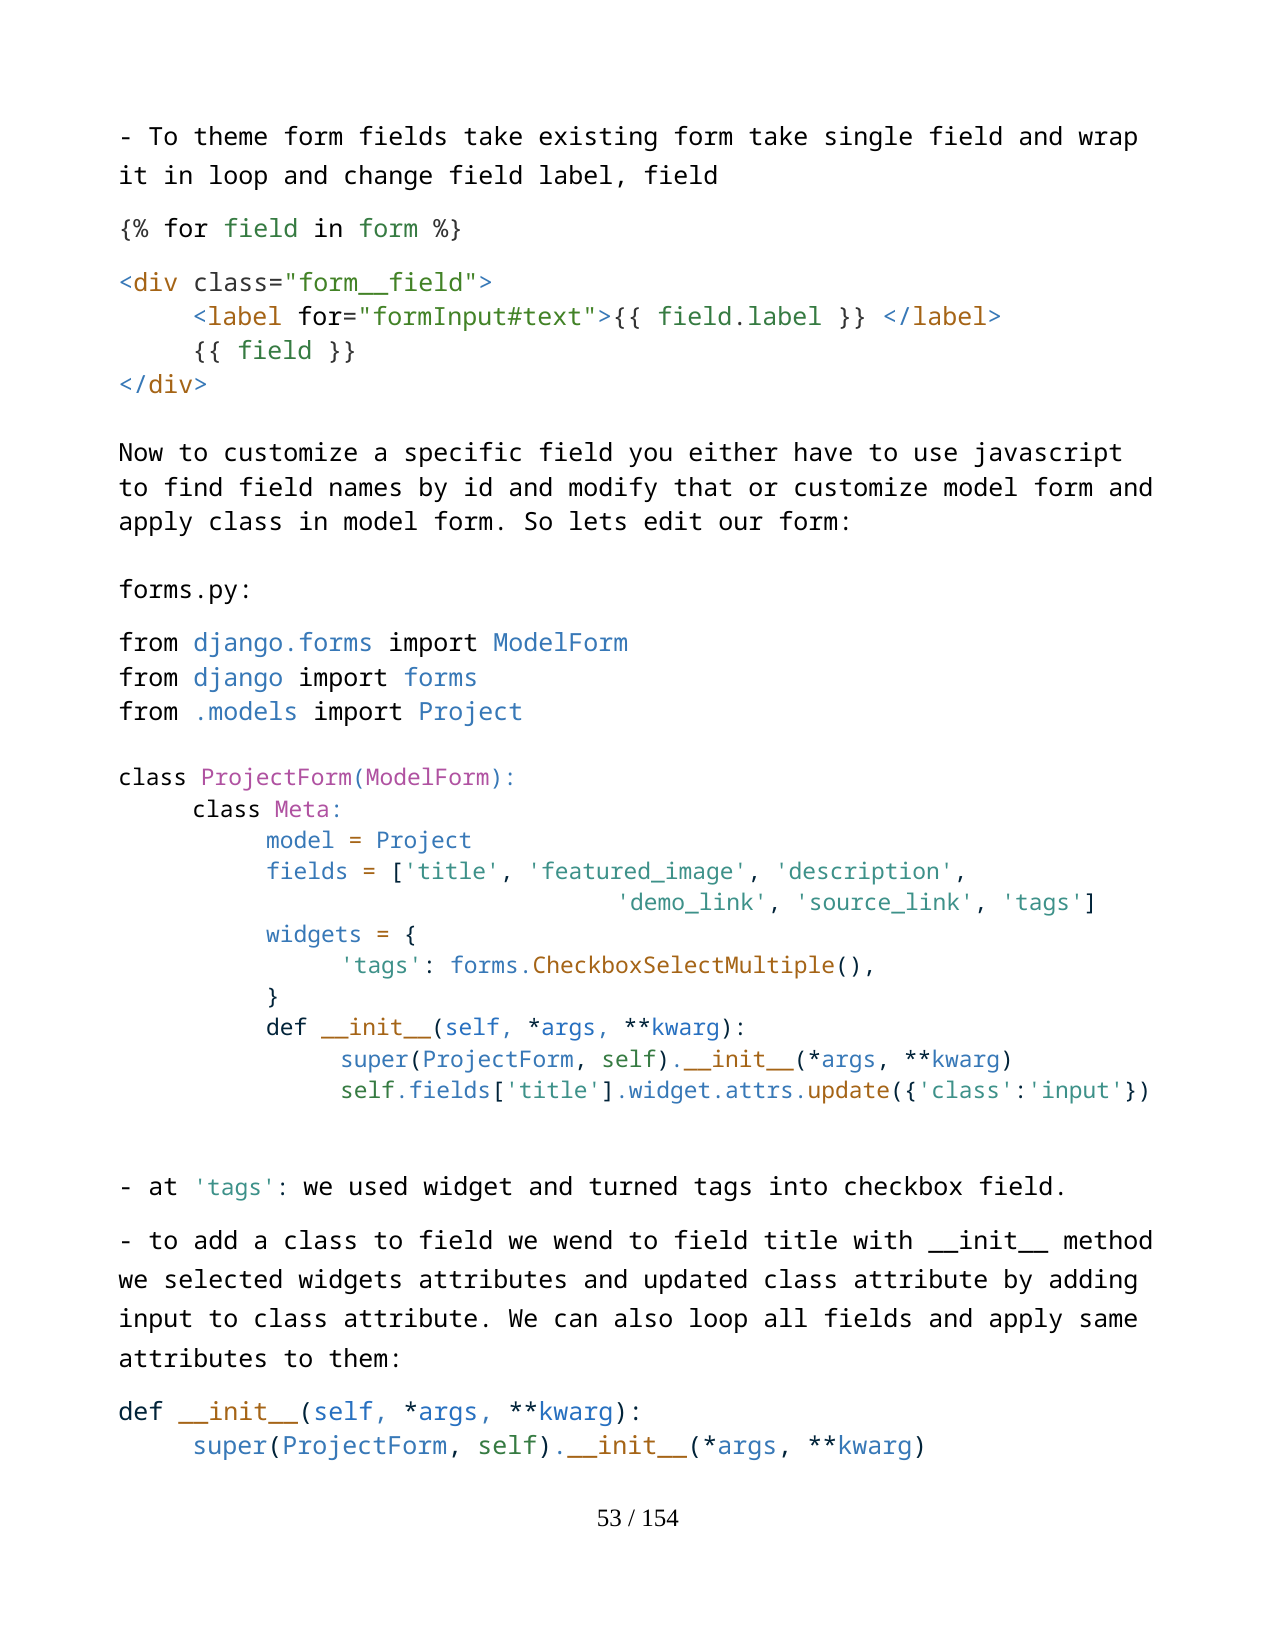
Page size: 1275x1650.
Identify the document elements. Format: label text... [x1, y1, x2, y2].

text - at 'tags': we used widget and turned tags into checkbox field. [118, 1169, 1157, 1203]
text model = Project [118, 824, 1157, 855]
text </div> [118, 367, 1157, 401]
text <label for="formInput#text">{{ field.label }} </label> [118, 299, 1157, 333]
text super(ProjectForm, self).__init__(*args, **kwarg) [118, 1428, 1157, 1462]
text def __init__(self, *args, **kwarg): [118, 1394, 1157, 1428]
text } [118, 980, 1157, 1011]
text Now to customize a specific field you either have to use javascript to find field names by id and modify that or customize model form and apply class in model form. So lets edit our form: [118, 435, 1157, 537]
text {% for field in form %} [118, 211, 1157, 245]
text fields = ['title', 'featured_image', 'description', 'demo_link', 'source_link', 'tags'] [118, 855, 1157, 918]
text forms.py: [118, 571, 1157, 605]
text - to add a class to field we wend to field title with __init__ method we selected widgets attributes and updated class attribute by adding input to class attribute. We can also loop all fields and apply same attributes to them: [118, 1223, 1157, 1374]
text from .models import Project [118, 693, 1157, 727]
text from django import forms [118, 659, 1157, 693]
text class Meta: [118, 793, 1157, 824]
text - To theme form fields take existing form take single field and wrap it in loop and change field label, field [118, 118, 1157, 191]
text class ProjectForm(ModelForm): [118, 761, 1157, 793]
text super(ProjectForm, self).__init__(*args, **kwarg) [118, 1043, 1157, 1074]
text def __init__(self, *args, **kwarg): [118, 1011, 1157, 1043]
text 'tags': forms.CheckboxSelectMultiple(), [118, 949, 1157, 980]
text <div class="form__field"> [118, 265, 1157, 299]
text {{ field }} [118, 333, 1157, 367]
text widgets = { [118, 918, 1157, 949]
text self.fields['title'].widget.attrs.update({'class':'input'}) [118, 1074, 1157, 1105]
text from django.forms import ModelForm [118, 625, 1157, 659]
